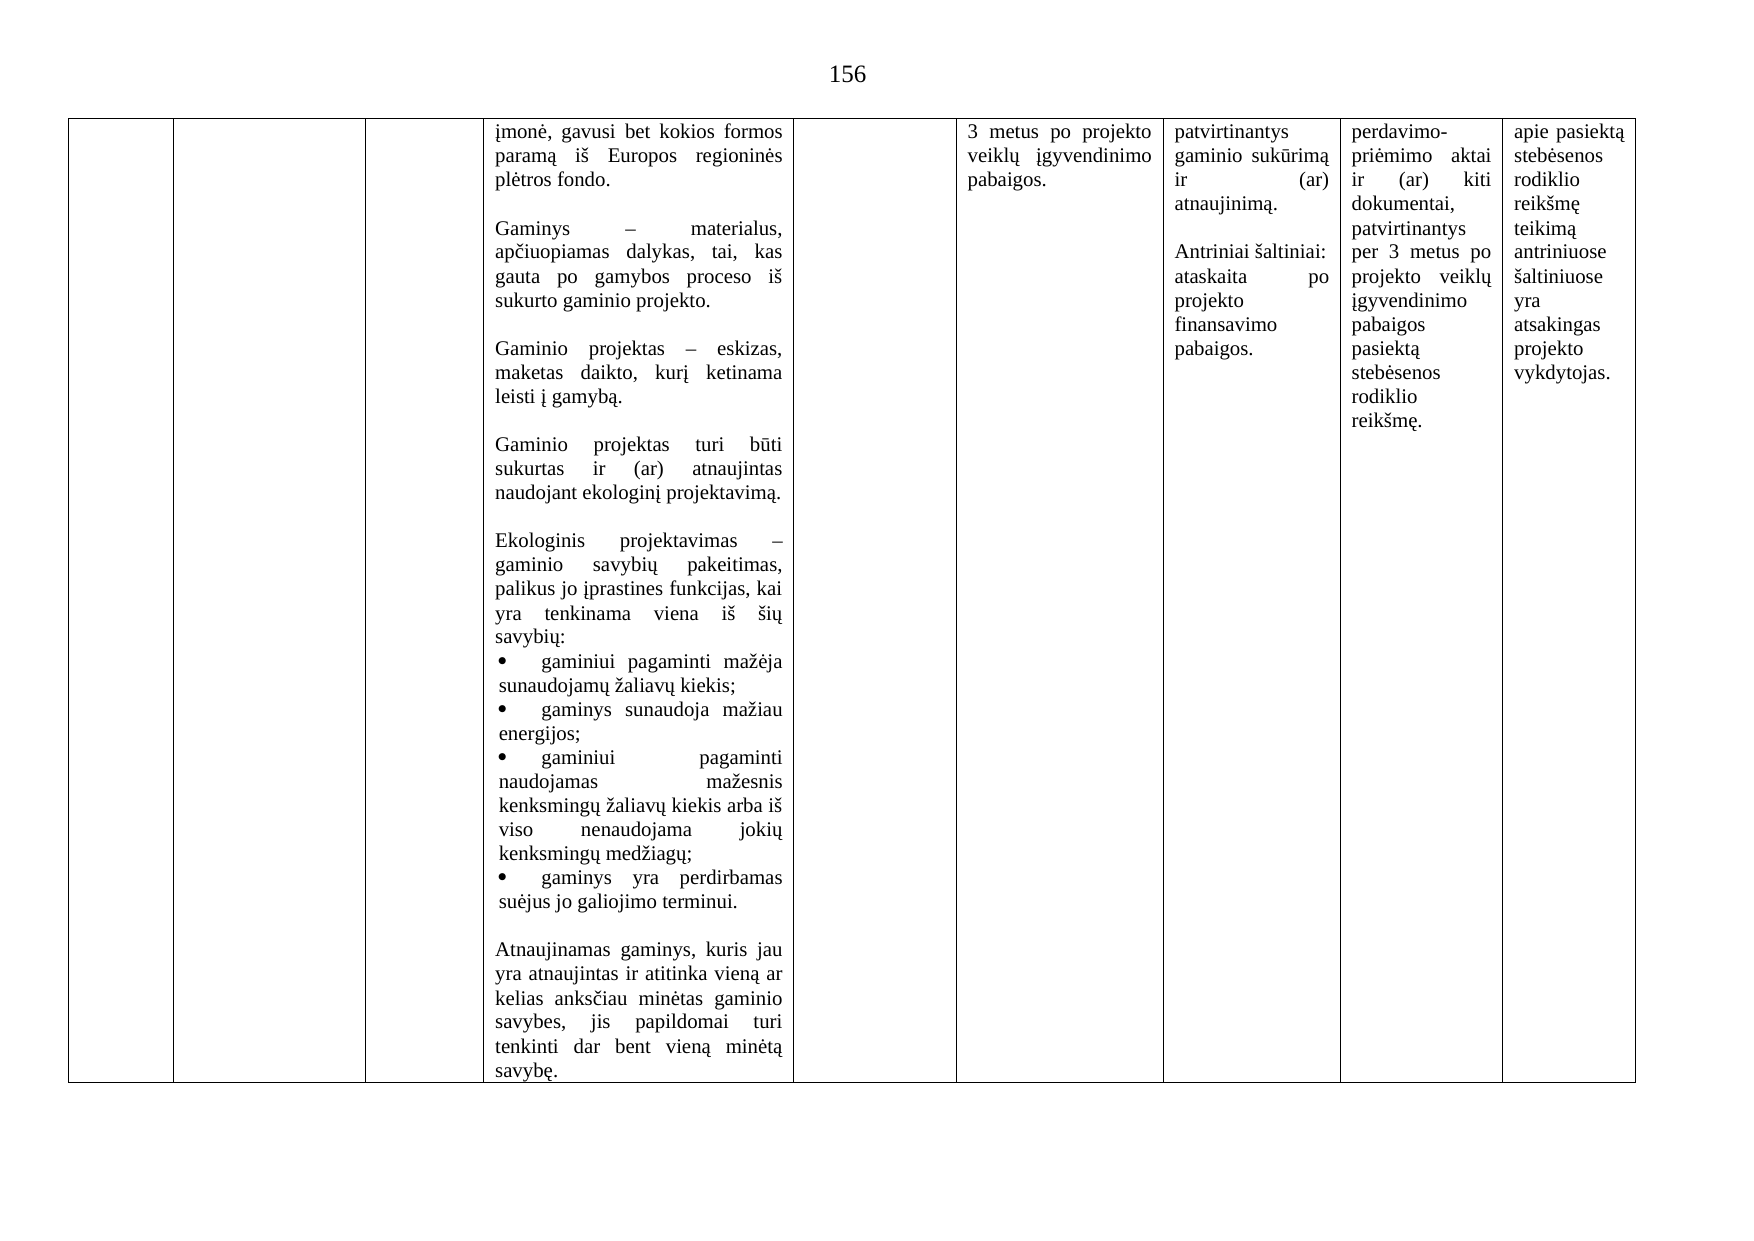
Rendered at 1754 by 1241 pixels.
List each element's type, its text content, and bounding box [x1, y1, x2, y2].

table_cell apie pasiektą stebėsenos rodiklio reikšmę teikimą antriniuose šaltiniuose yra atsakingas projekto vykdytojas. [1503, 119, 1635, 1082]
table_cell [794, 119, 956, 1082]
table_cell įmonė, gavusi bet kokios formos paramą iš Europos regioninės plėtros fondo. Gaminys – materialus, apčiuopiamas dalykas, tai, kas gauta po gamybos proceso iš sukurto gaminio projekto. Gaminio projektas – eskizas, maketas daikto, kurį ketinama leisti į gamybą. Gaminio projektas turi būti sukurtas ir (ar) atnaujintas naudojant ekologinį projektavimą. Ekologinis projektavimas – gaminio savybių pakeitimas, palikus jo įprastines funkcijas, kai yra tenkinama viena iš šių savybių:  gaminiui pagaminti mažėja sunaudojamų žaliavų kiekis;  gaminys sunaudoja mažiau energijos;  gaminiui pagaminti naudojamas mažesnis kenksmingų žaliavų kiekis arba iš viso nenaudojama jokių kenksmingų medžiagų;  gaminys yra perdirbamas suėjus jo galiojimo terminui. Atnaujinamas gaminys, kuris jau yra atnaujintas ir atitinka vieną ar kelias anksčiau minėtas gaminio savybes, jis papildomai turi tenkinti dar bent vieną minėtą savybę. [484, 119, 793, 1082]
table_cell 3 metus po projekto veiklų įgyvendinimo pabaigos. [957, 119, 1163, 1082]
table_cell [174, 119, 365, 1082]
table_cell [366, 119, 483, 1082]
table_cell perdavimo-priėmimo aktai ir (ar) kiti dokumentai, patvirtinantys per 3 metus po projekto veiklų įgyvendinimo pabaigos pasiektą stebėsenos rodiklio reikšmę. [1341, 119, 1502, 1082]
table_cell patvirtinantys gaminio sukūrimą ir (ar) atnaujinimą. Antriniai šaltiniai: ataskaita po projekto finansavimo pabaigos. [1164, 119, 1340, 1082]
table_cell [69, 119, 173, 1082]
